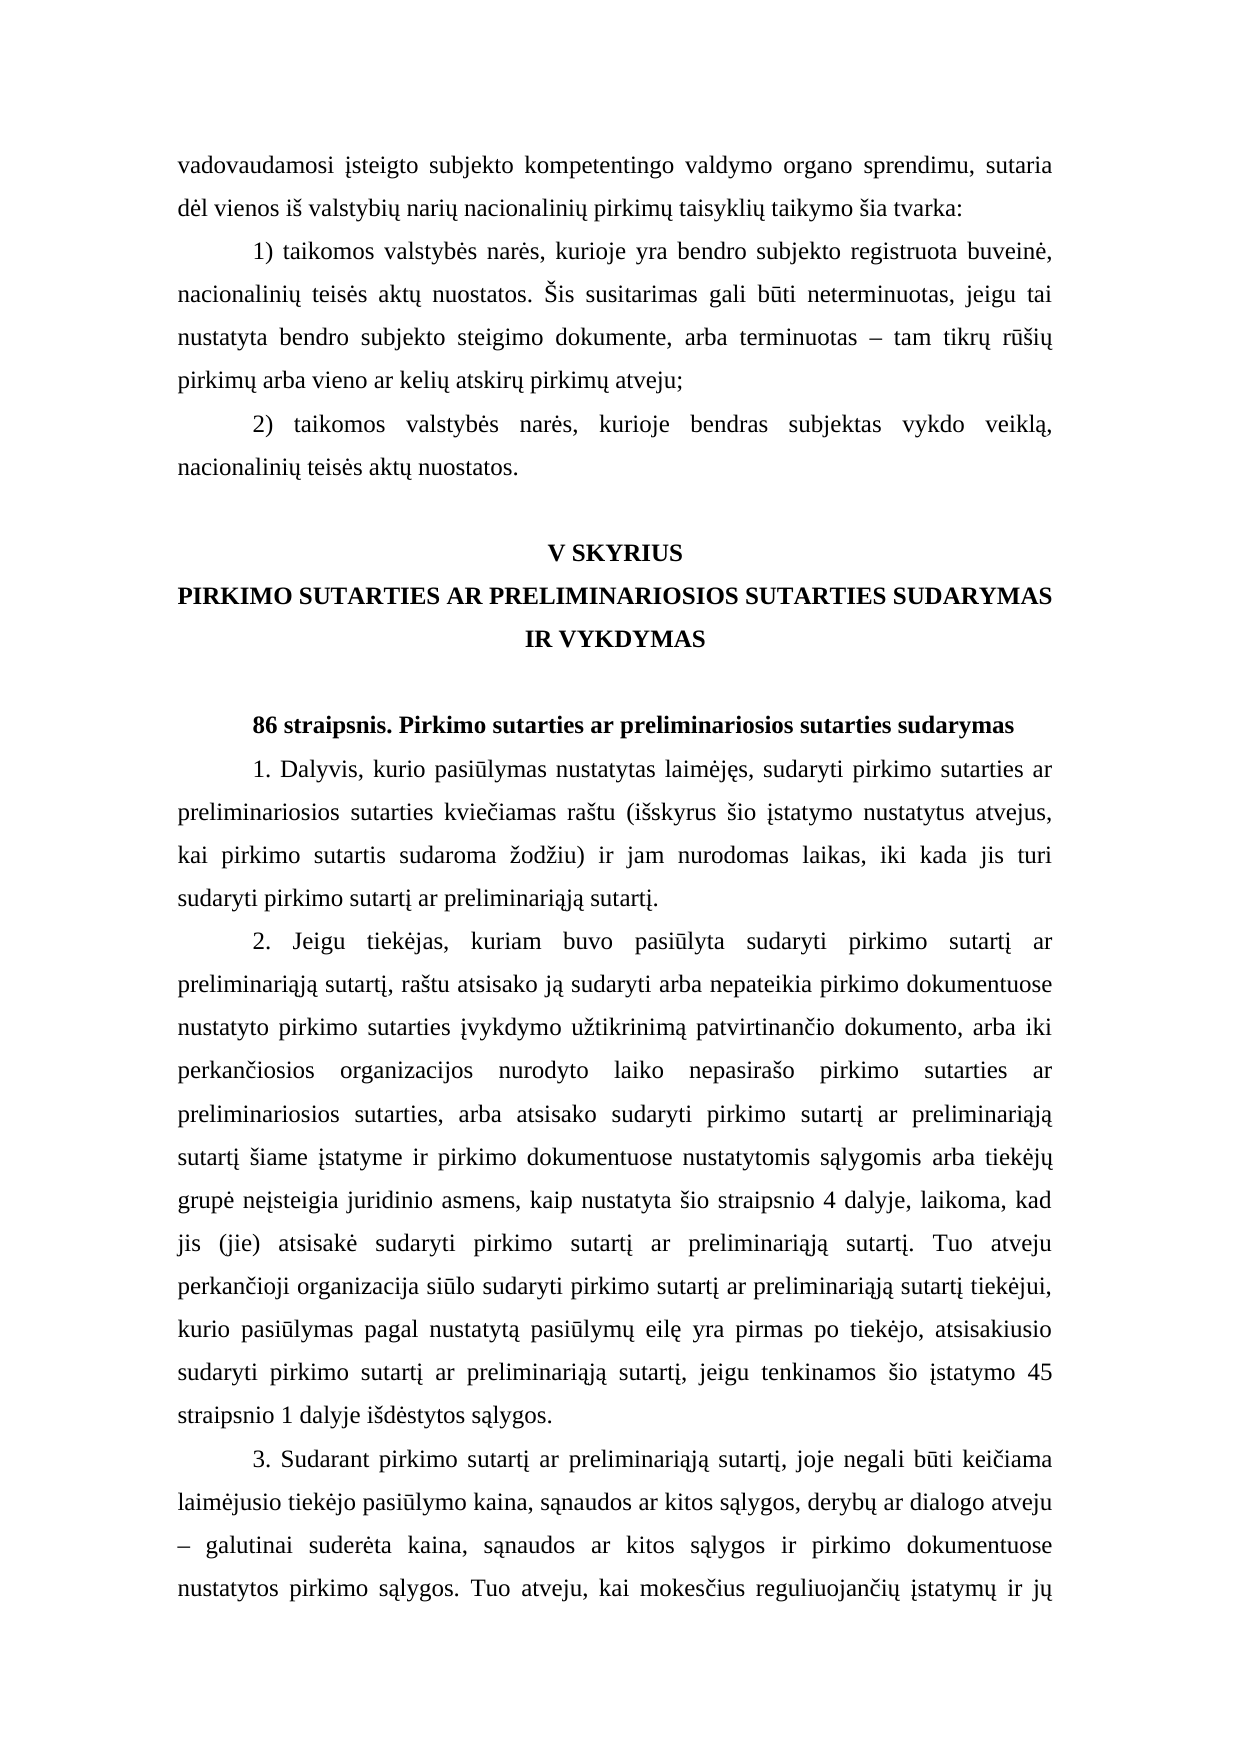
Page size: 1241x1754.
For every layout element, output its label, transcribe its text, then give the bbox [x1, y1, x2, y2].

text V SKYRIUS [177, 538, 1053, 567]
text 86 straipsnis. Pirkimo sutarties ar preliminariosios sutarties sudarymas [177, 711, 1053, 739]
text 1. Dalyvis, kurio pasiūlymas nustatytas laimėjęs, sudaryti pirkimo sutarties ar preliminariosios sutarties kviečiamas raštu (išskyrus šio įstatymo nustatytus atvejus, kai pirkimo sutartis sudaroma žodžiu) ir jam nurodomas laikas, iki kada jis turi sudaryti pirkimo sutartį ar preliminariąją sutartį. [177, 754, 1053, 912]
text 2. Jeigu tiekėjas, kuriam buvo pasiūlyta sudaryti pirkimo sutartį ar preliminariąją sutartį, raštu atsisako ją sudaryti arba nepateikia pirkimo dokumentuose nustatyto pirkimo sutarties įvykdymo užtikrinimą patvirtinančio dokumento, arba iki perkančiosios organizacijos nurodyto laiko nepasirašo pirkimo sutarties ar preliminariosios sutarties, arba atsisako sudaryti pirkimo sutartį ar preliminariąją sutartį šiame įstatyme ir pirkimo dokumentuose nustatytomis sąlygomis arba tiekėjų grupė neįsteigia juridinio asmens, kaip nustatyta šio straipsnio 4 dalyje, laikoma, kad jis (jie) atsisakė sudaryti pirkimo sutartį ar preliminariąją sutartį. Tuo atveju perkančioji organizacija siūlo sudaryti pirkimo sutartį ar preliminariąją sutartį tiekėjui, kurio pasiūlymas pagal nustatytą pasiūlymų eilę yra pirmas po tiekėjo, atsisakiusio sudaryti pirkimo sutartį ar preliminariąją sutartį, jeigu tenkinamos šio įstatymo 45 straipsnio 1 dalyje išdėstytos sąlygos. [177, 926, 1053, 1429]
text vadovaudamosi įsteigto subjekto kompetentingo valdymo organo sprendimu, sutaria dėl vienos iš valstybių narių nacionalinių pirkimų taisyklių taikymo šia tvarka: [177, 150, 1053, 222]
text 3. Sudarant pirkimo sutartį ar preliminariąją sutartį, joje negali būti keičiama laimėjusio tiekėjo pasiūlymo kaina, sąnaudos ar kitos sąlygos, derybų ar dialogo atveju – galutinai suderėta kaina, sąnaudos ar kitos sąlygos ir pirkimo dokumentuose nustatytos pirkimo sąlygos. Tuo atveju, kai mokesčius reguliuojančių įstatymų ir jų [177, 1444, 1053, 1602]
text 1) taikomos valstybės narės, kurioje yra bendro subjekto registruota buveinė, nacionalinių teisės aktų nuostatos. Šis susitarimas gali būti neterminuotas, jeigu tai nustatyta bendro subjekto steigimo dokumente, arba terminuotas – tam tikrų rūšių pirkimų arba vieno ar kelių atskirų pirkimų atveju; [177, 236, 1053, 394]
text 2) taikomos valstybės narės, kurioje bendras subjektas vykdo veiklą, nacionalinių teisės aktų nuostatos. [177, 409, 1053, 481]
text PIRKIMO SUTARTIES AR PRELIMINARIOSIOS SUTARTIES SUDARYMAS IR VYKDYMAS [177, 581, 1053, 653]
